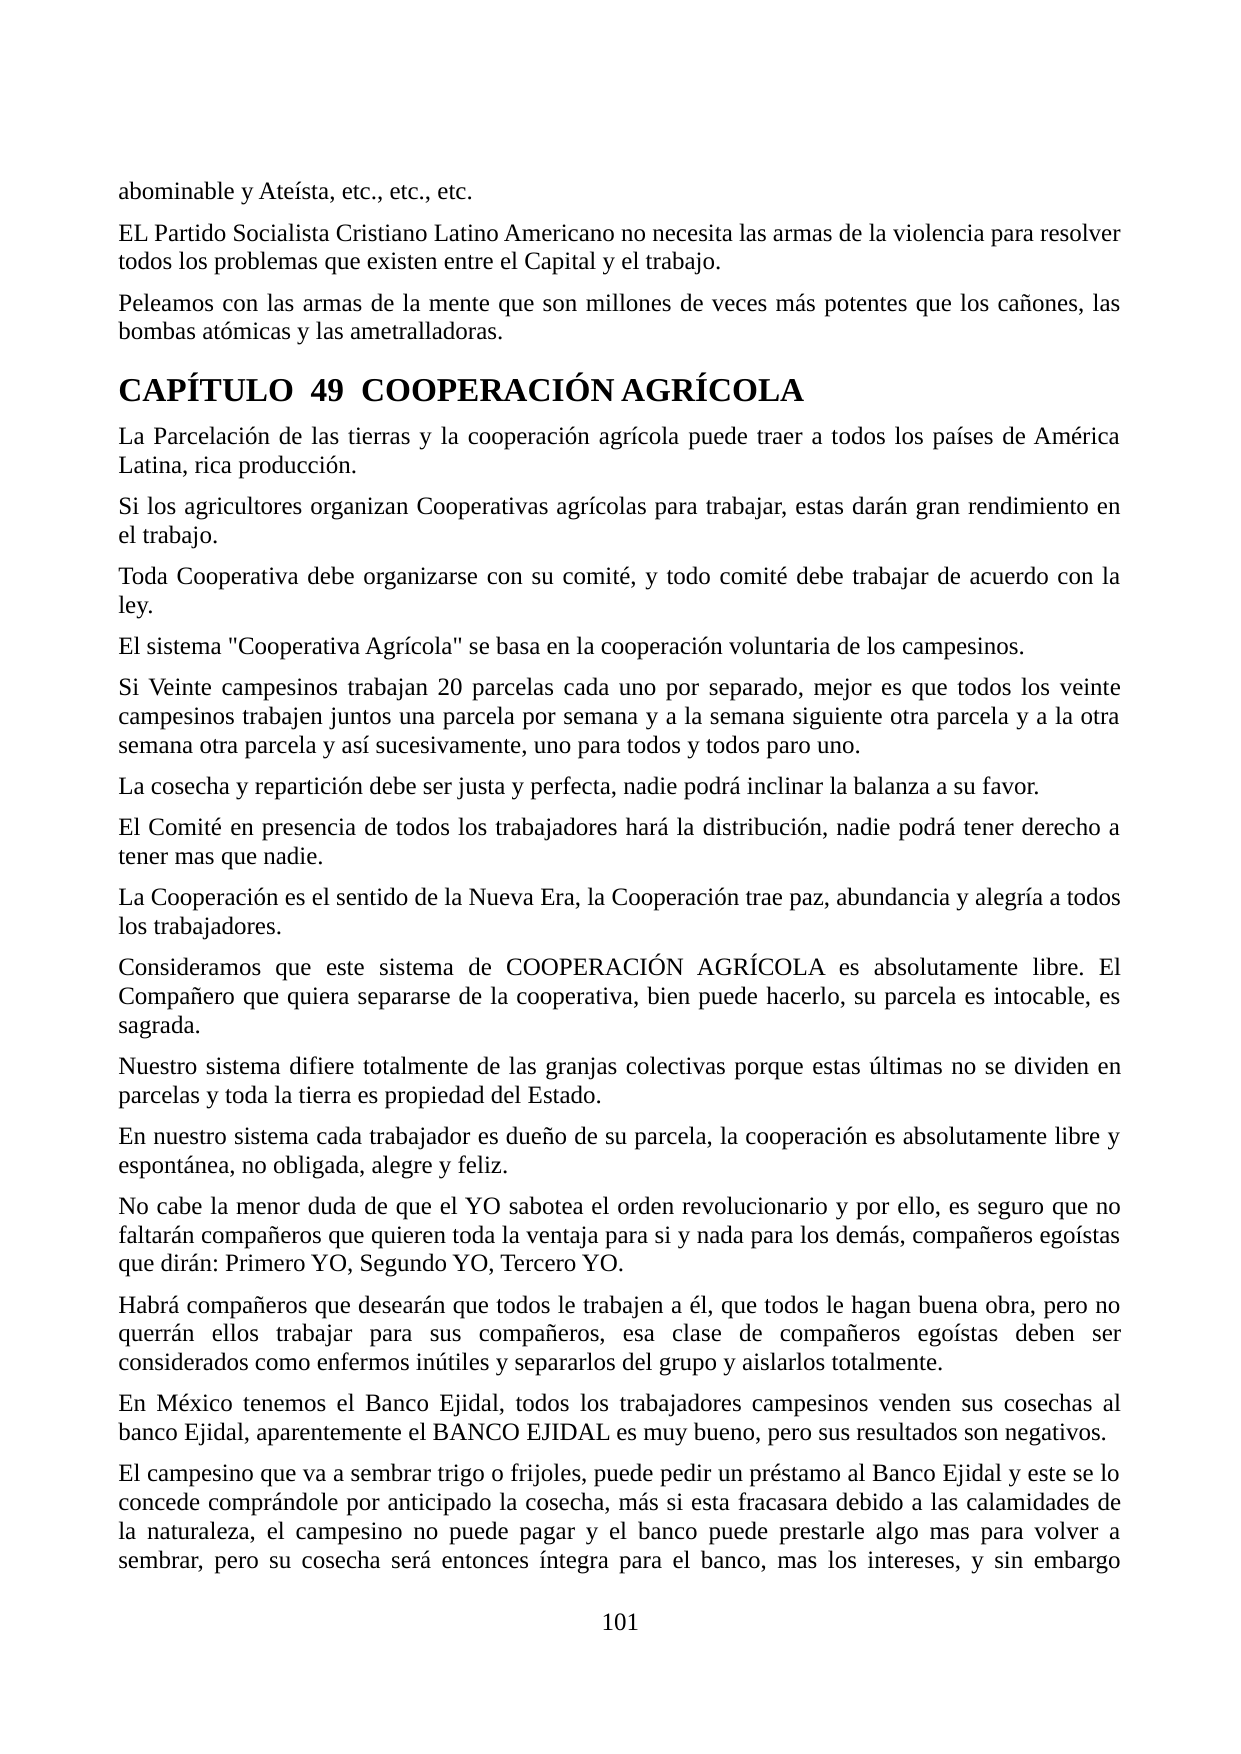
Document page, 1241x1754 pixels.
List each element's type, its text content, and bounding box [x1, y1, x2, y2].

text Consideramos que este sistema de COOPERACIÓN AGRÍCOLA es absolutamente libre. El Compañero que quiera separarse de la cooperativa, bien puede hacerlo, su parcela es intocable, es sagrada. [118, 952, 1122, 1038]
text El Comité en presencia de todos los trabajadores hará la distribución, nadie podrá tener derecho a tener mas que nadie. [118, 812, 1122, 870]
text Si los agricultores organizan Cooperativas agrícolas para trabajar, estas darán gran rendimiento en el trabajo. [118, 491, 1122, 548]
text El sistema "Cooperativa Agrícola" se basa en la cooperación voluntaria de los campesinos. [118, 631, 1122, 660]
text No cabe la menor duda de que el YO sabotea el orden revolucionario y por ello, es seguro que no faltarán compañeros que quieren toda la ventaja para si y nada para los demás, compañeros egoístas que dirán: Primero YO, Segundo YO, Tercero YO. [118, 1191, 1122, 1277]
text En nuestro sistema cada trabajador es dueño de su parcela, la cooperación es absolutamente libre y espontánea, no obligada, alegre y feliz. [118, 1121, 1122, 1178]
text La Parcelación de las tierras y la cooperación agrícola puede traer a todos los países de América Latina, rica producción. [118, 421, 1122, 478]
subtitle CAPÍTULO 49 COOPERACIÓN AGRÍCOLA [118, 370, 1122, 408]
text Si Veinte campesinos trabajan 20 parcelas cada uno por separado, mejor es que todos los veinte campesinos trabajen juntos una parcela por semana y a la semana siguiente otra parcela y a la otra semana otra parcela y así sucesivamente, uno para todos y todos paro uno. [118, 672, 1122, 758]
text Nuestro sistema difiere totalmente de las granjas colectivas porque estas últimas no se dividen en parcelas y toda la tierra es propiedad del Estado. [118, 1051, 1122, 1108]
text Toda Cooperativa debe organizarse con su comité, y todo comité debe trabajar de acuerdo con la ley. [118, 561, 1122, 618]
text El campesino que va a sembrar trigo o frijoles, puede pedir un préstamo al Banco Ejidal y este se lo concede comprándole por anticipado la cosecha, más si esta fracasara debido a las calamidades de la naturaleza, el campesino no puede pagar y el banco puede prestarle algo mas para volver a sembrar, pero su cosecha será entonces íntegra para el banco, mas los intereses, y sin embargo [118, 1458, 1122, 1573]
text EL Partido Socialista Cristiano Latino Americano no necesita las armas de la violencia para resolver todos los problemas que existen entre el Capital y el trabajo. [118, 218, 1122, 275]
text La Cooperación es el sentido de la Nueva Era, la Cooperación trae paz, abundancia y alegría a todos los trabajadores. [118, 882, 1122, 940]
text En México tenemos el Banco Ejidal, todos los trabajadores campesinos venden sus cosechas al banco Ejidal, aparentemente el BANCO EJIDAL es muy bueno, pero sus resultados son negativos. [118, 1388, 1122, 1446]
text Habrá compañeros que desearán que todos le trabajen a él, que todos le hagan buena obra, pero no querrán ellos trabajar para sus compañeros, esa clase de compañeros egoístas deben ser considerados como enfermos inútiles y separarlos del grupo y aislarlos totalmente. [118, 1290, 1122, 1376]
text abominable y Ateísta, etc., etc., etc. [118, 176, 1122, 205]
text La cosecha y repartición debe ser justa y perfecta, nadie podrá inclinar la balanza a su favor. [118, 771, 1122, 800]
text Peleamos con las armas de la mente que son millones de veces más potentes que los cañones, las bombas atómicas y las ametralladoras. [118, 288, 1122, 345]
